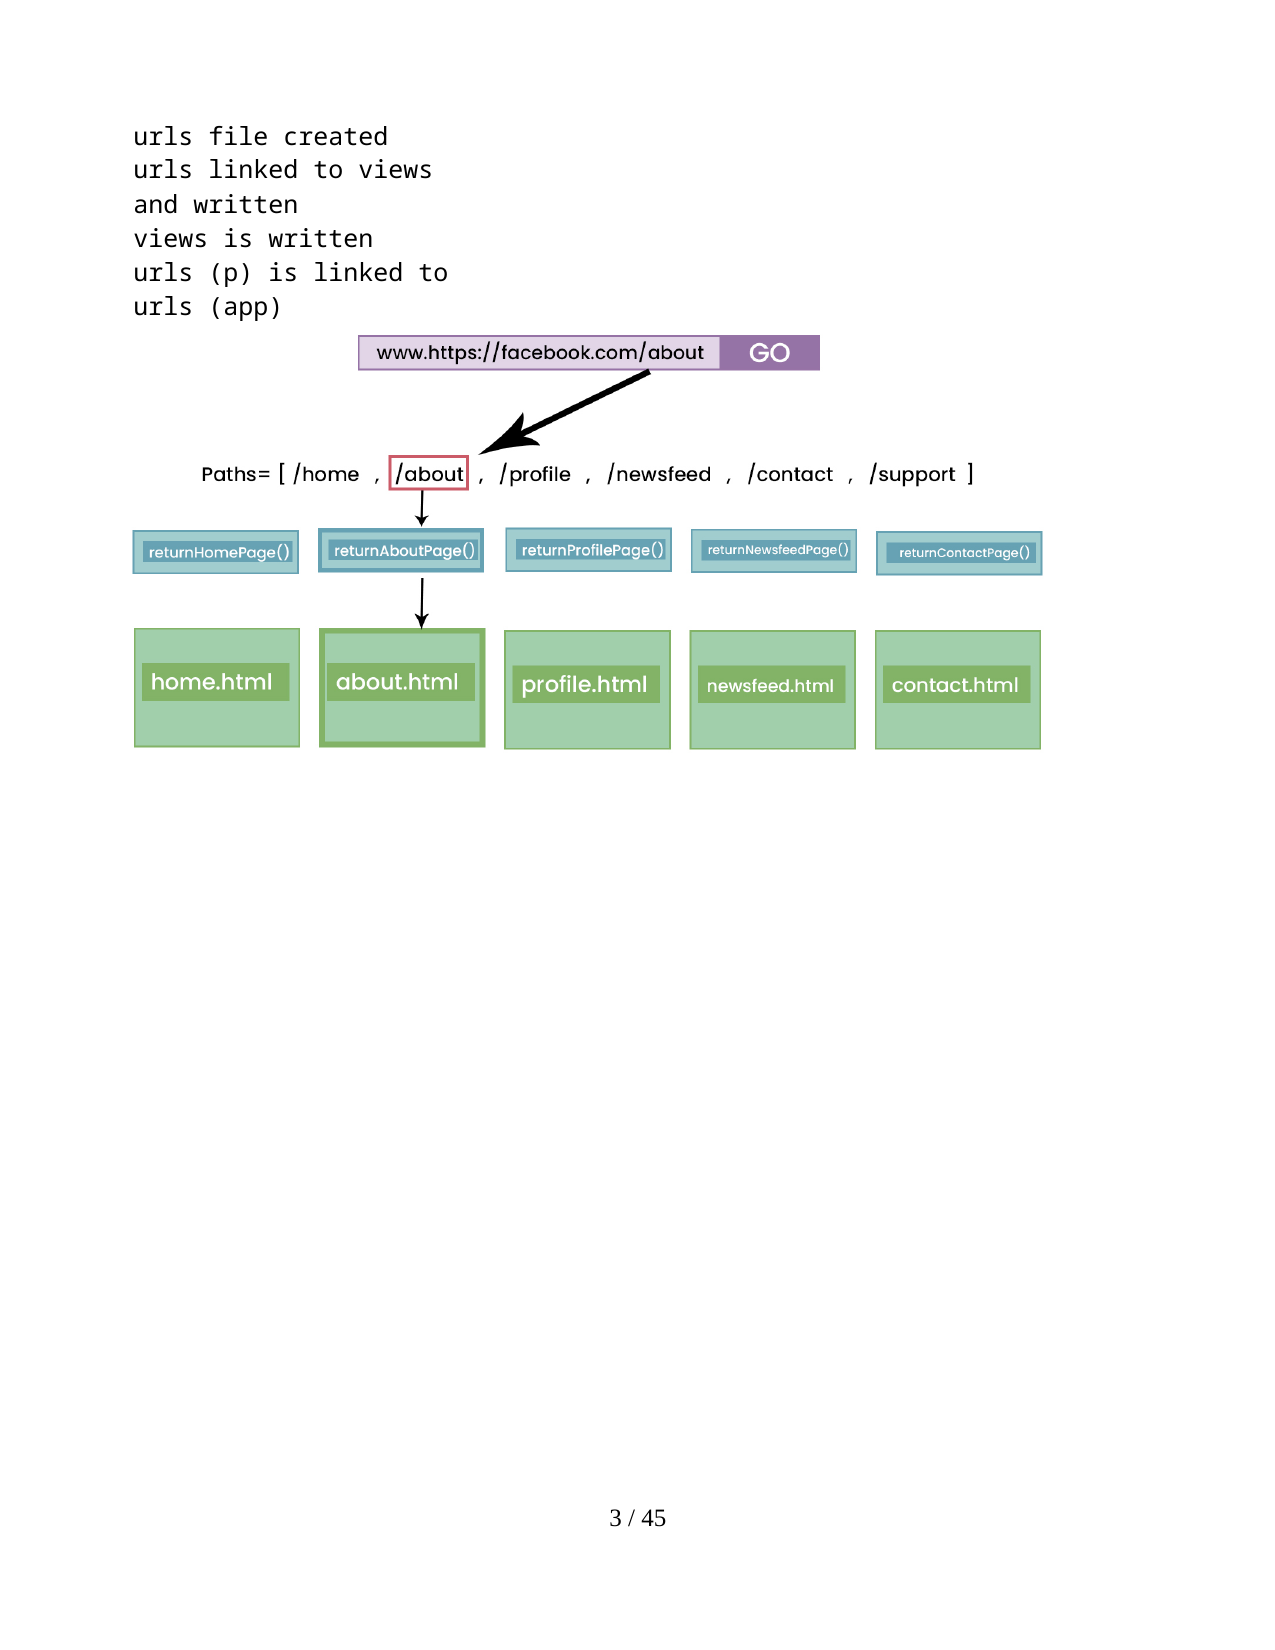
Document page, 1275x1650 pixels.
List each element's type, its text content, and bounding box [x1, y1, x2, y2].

text views is written [118, 220, 1157, 254]
text urls (p) is linked to [118, 254, 1157, 288]
picture [127, 325, 1046, 758]
text urls file created [118, 118, 1157, 152]
text and written [118, 186, 1157, 220]
text urls (app) [118, 288, 1157, 322]
text urls linked to views [118, 152, 1157, 186]
